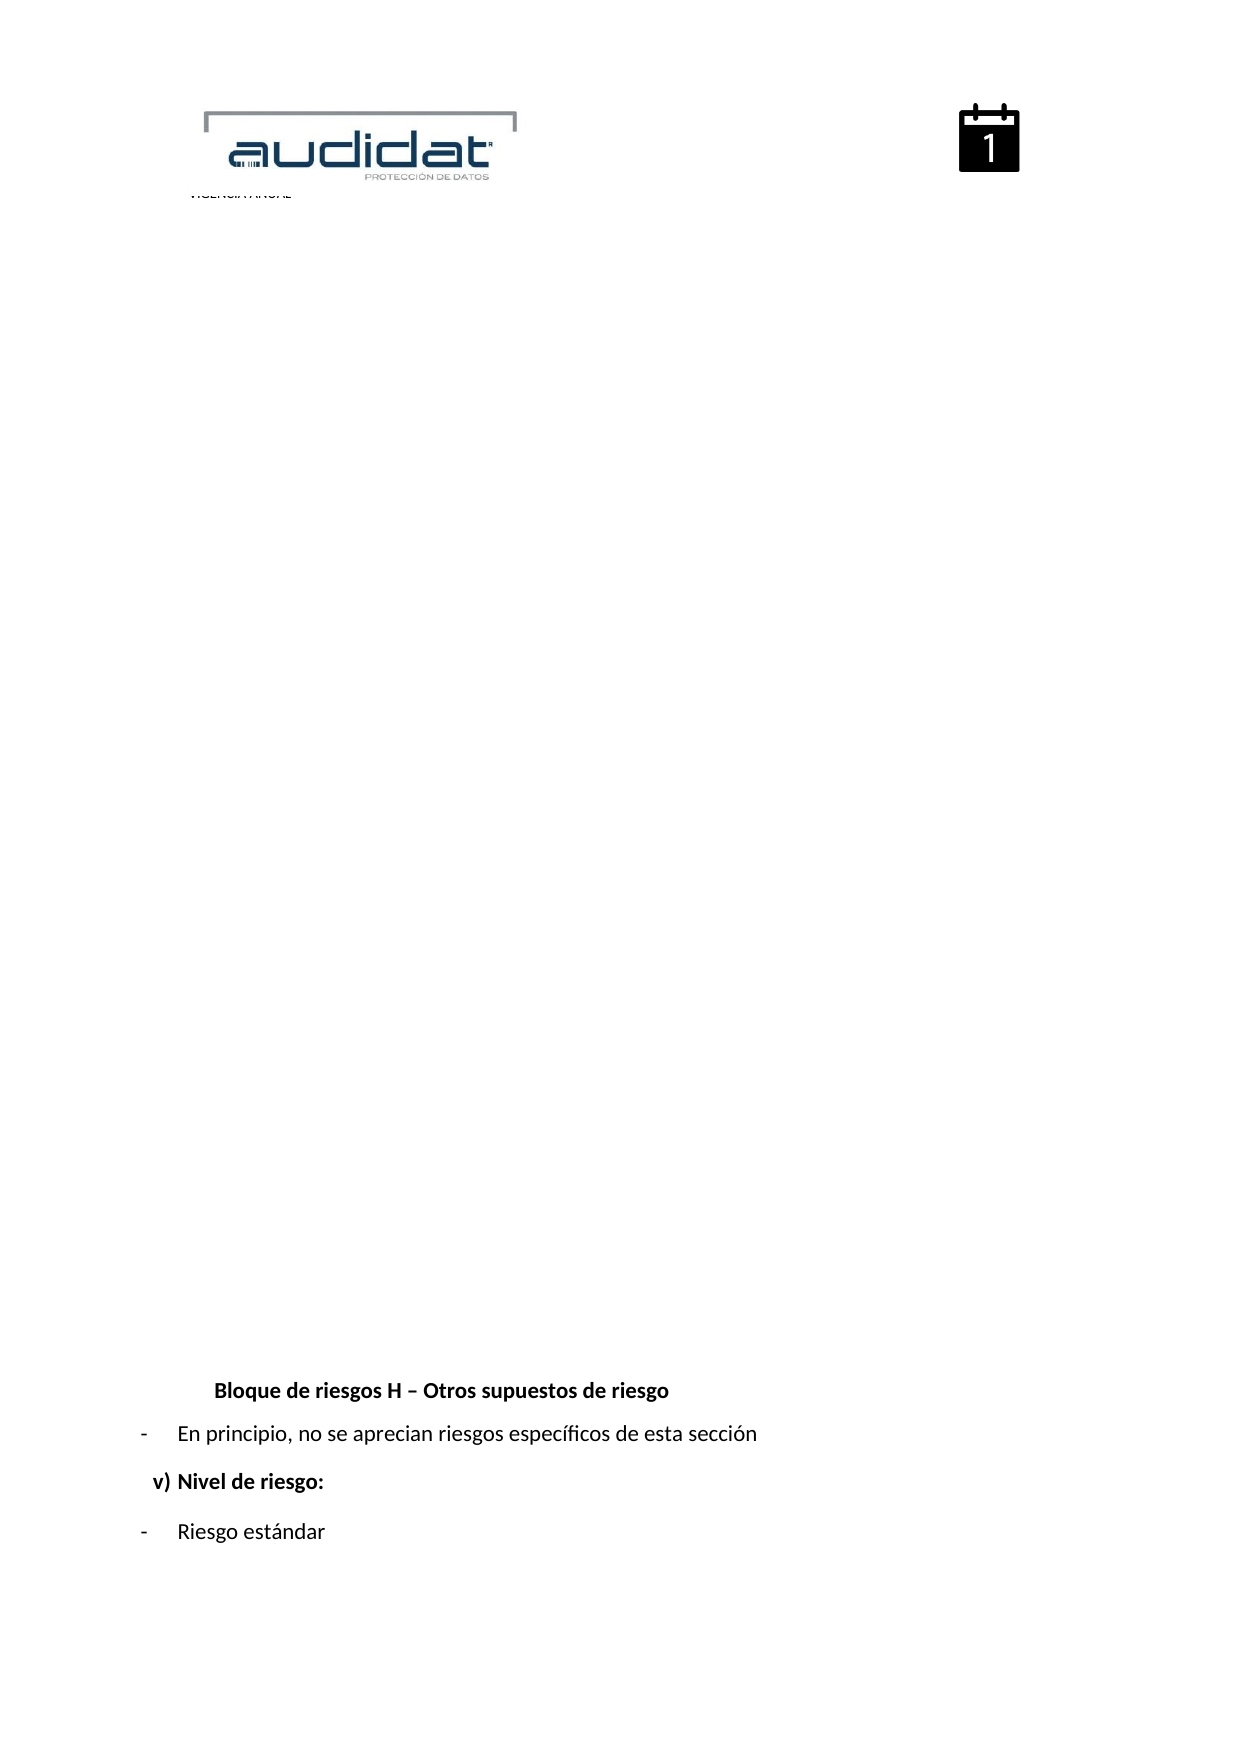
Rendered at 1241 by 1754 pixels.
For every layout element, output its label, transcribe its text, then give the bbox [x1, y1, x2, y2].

list Riesgo estándar [140, 1517, 1064, 1545]
list Nivel de riesgo: [153, 1467, 1064, 1495]
list En principio, no se aprecian riesgos específicos de esta sección [140, 1419, 1064, 1447]
text Bloque de riesgos H – Otros supuestos de riesgo [214, 1376, 1064, 1404]
